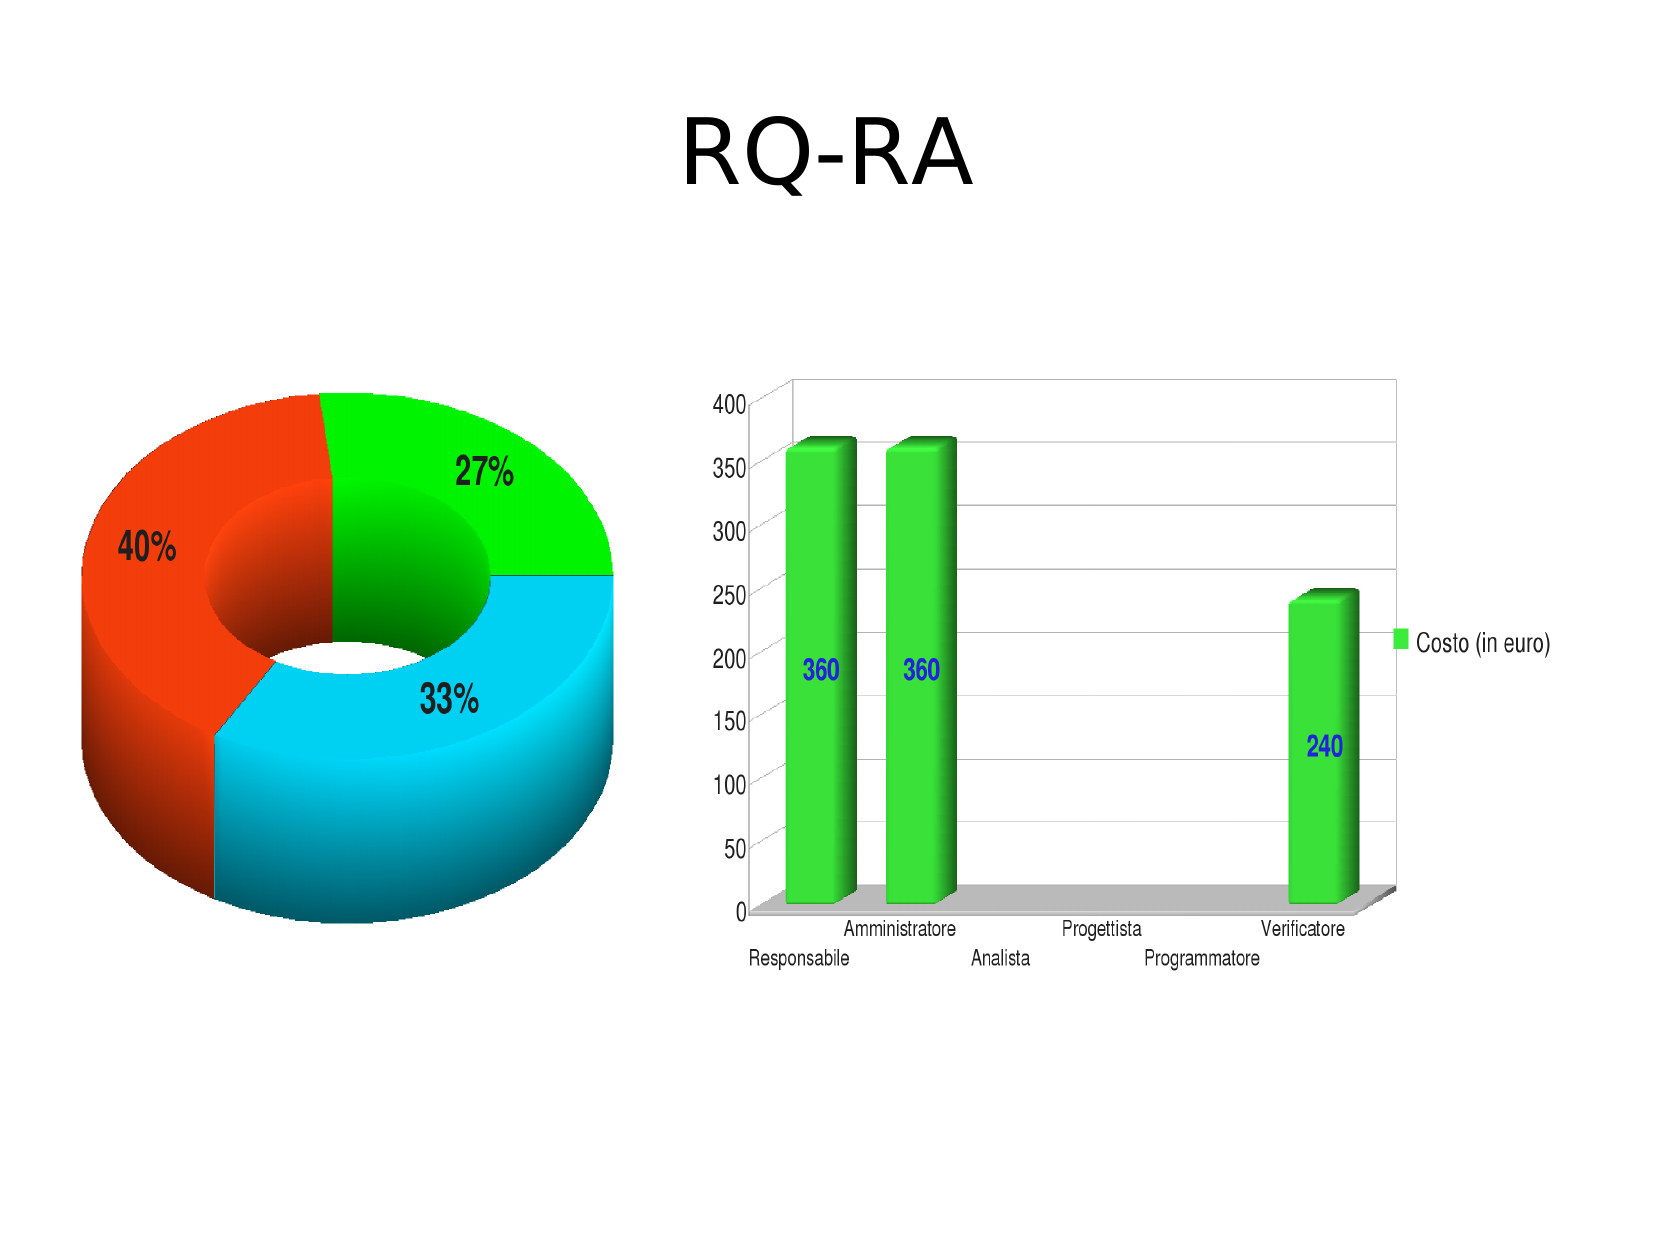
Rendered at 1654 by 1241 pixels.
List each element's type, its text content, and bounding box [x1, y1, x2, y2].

picture [10, 324, 1595, 1064]
title RQ-RA [82, 56, 1571, 250]
